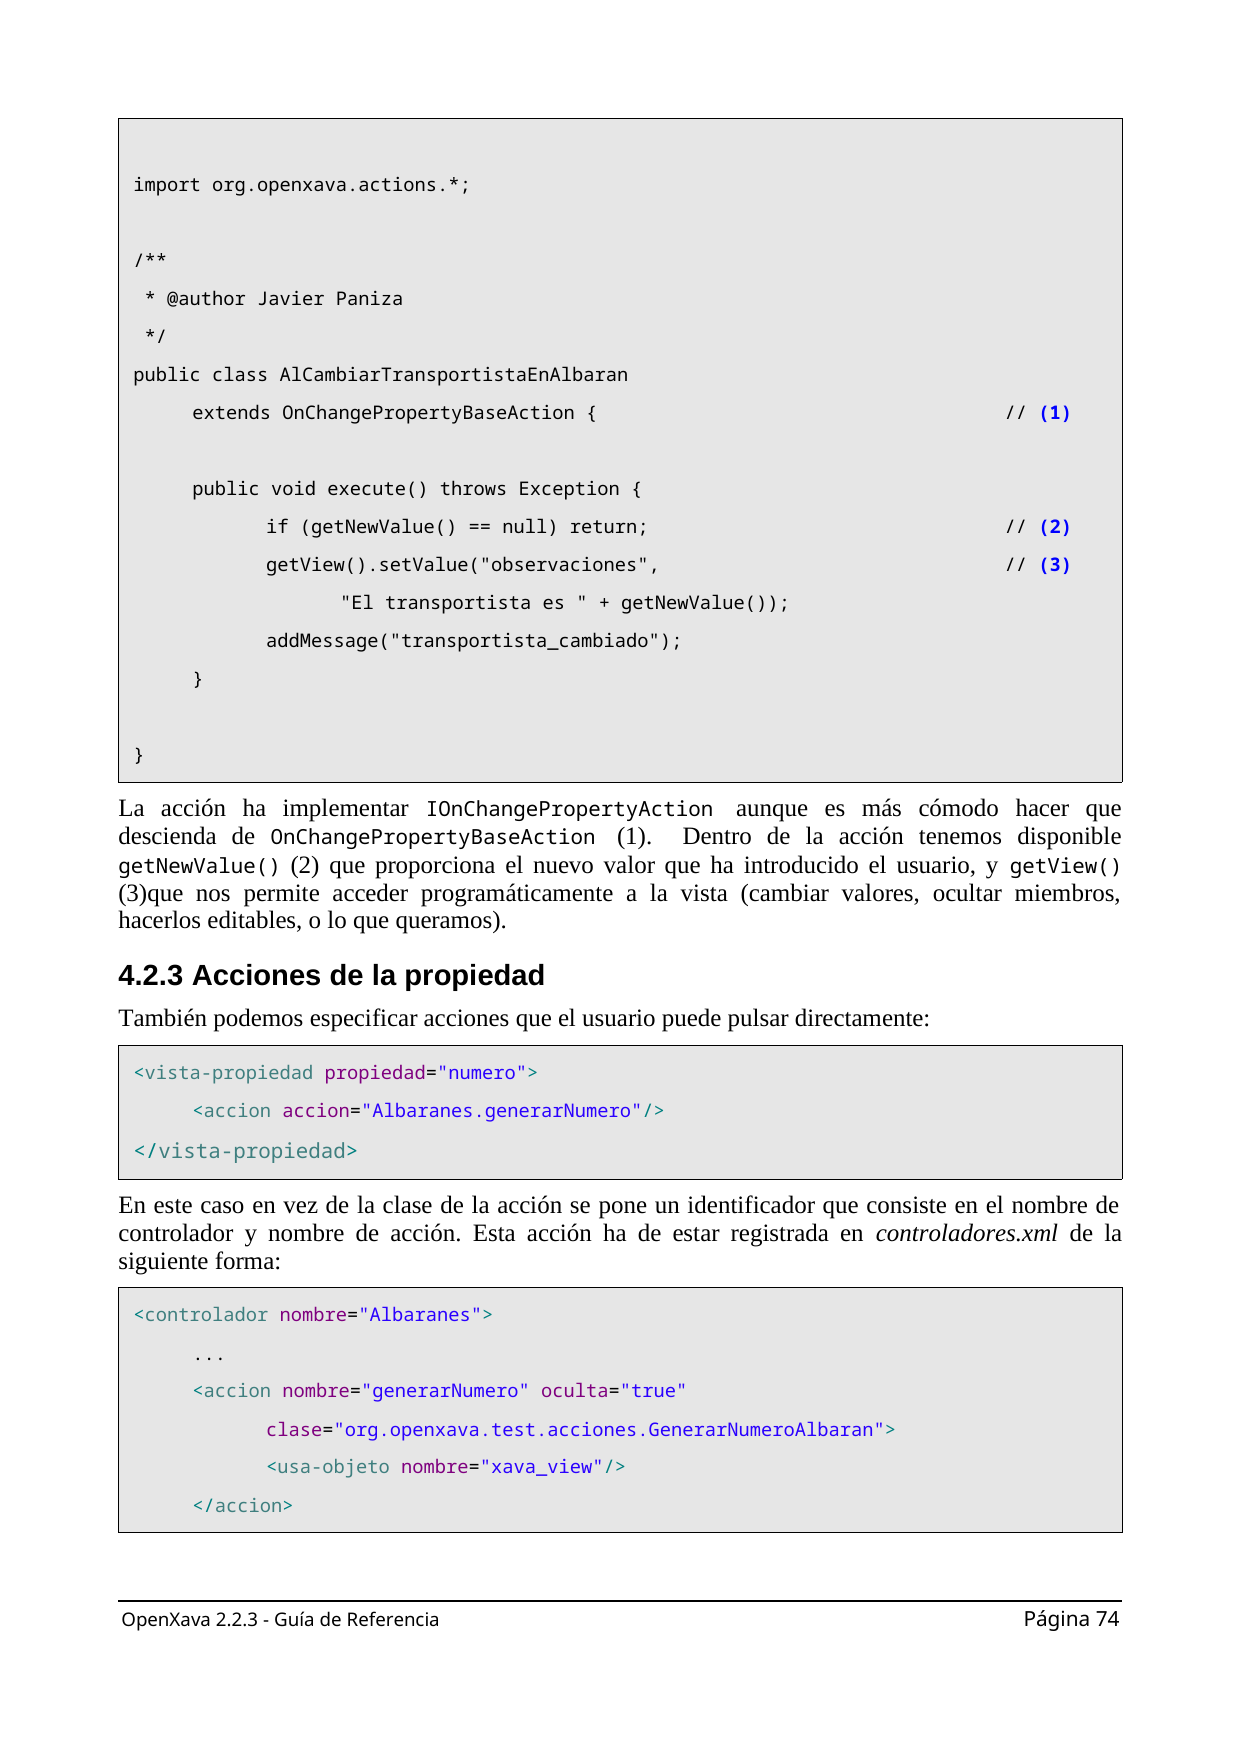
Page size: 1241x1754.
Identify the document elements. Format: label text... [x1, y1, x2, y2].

text public void execute() throws Exception { [119, 460, 1122, 498]
text La acción ha implementar IOnChangePropertyAction aunque es más cómodo hacer que descienda de OnChangePropertyBaseAction (1). Dentro de la acción tenemos disponible getNewValue() (2) que proporciona el nuevo valor que ha introducido el usuario, y getView() (3)que nos permite acceder programáticamente a la vista (cambiar valores, ocultar miembros, hacerlos editables, o lo que queramos). [118, 794, 1122, 934]
text extends OnChangePropertyBaseAction { // (1) [119, 384, 1122, 422]
text } [119, 650, 1122, 688]
text <accion nombre="generarNumero" oculta="true" [119, 1363, 1122, 1401]
subtitle Acciones de la propiedad [118, 959, 1122, 992]
text clase="org.openxava.test.acciones.GenerarNumeroAlbaran"> [119, 1401, 1122, 1439]
text "El transportista es " + getNewValue()); [119, 574, 1122, 612]
text } [119, 726, 1122, 782]
text getView().setValue("observaciones", // (3) [119, 536, 1122, 574]
text </vista-propiedad> [119, 1121, 1122, 1179]
text ... [119, 1325, 1122, 1363]
text addMessage("transportista_cambiado"); [119, 612, 1122, 650]
text */ [119, 308, 1122, 346]
text * @author Javier Paniza [119, 270, 1122, 308]
text /** [119, 232, 1122, 270]
text <controlador nombre="Albaranes"> [119, 1288, 1122, 1325]
text También podemos especificar acciones que el usuario puede pulsar directamente: [118, 1004, 1122, 1032]
text <vista-propiedad propiedad="numero"> [119, 1046, 1122, 1083]
text <accion accion="Albaranes.generarNumero"/> [119, 1083, 1122, 1121]
text if (getNewValue() == null) return; // (2) [119, 498, 1122, 536]
text </accion> [119, 1477, 1122, 1532]
text En este caso en vez de la clase de la acción se pone un identificador que consiste en el nombre de controlador y nombre de acción. Esta acción ha de estar registrada en controladores.xml de la siguiente forma: [118, 1191, 1122, 1274]
text import org.openxava.actions.*; [119, 156, 1122, 194]
text <usa-objeto nombre="xava_view"/> [119, 1439, 1122, 1477]
text public class AlCambiarTransportistaEnAlbaran [119, 346, 1122, 384]
